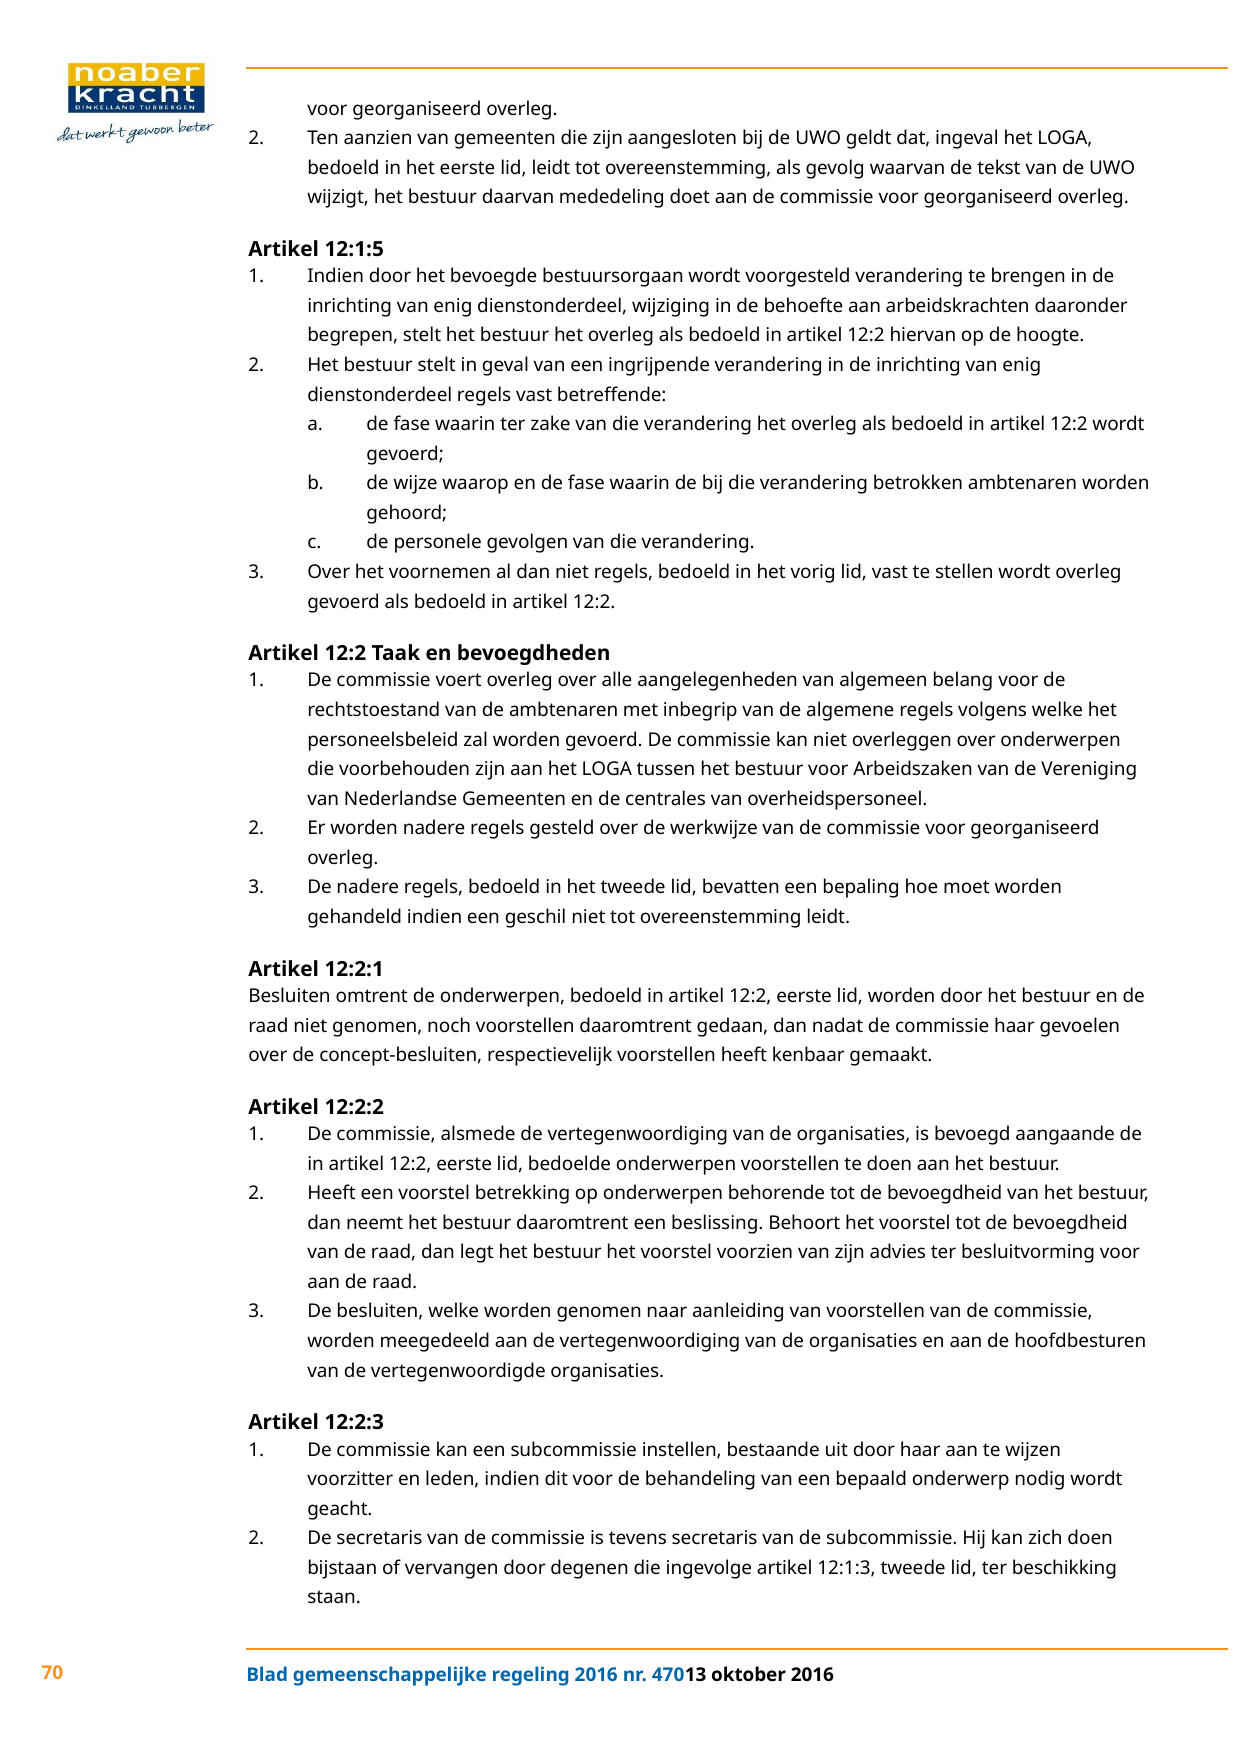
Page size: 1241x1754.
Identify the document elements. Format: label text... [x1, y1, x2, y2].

list Ten aanzien van gemeenten die zijn aangesloten bij de UWO geldt dat, ingeval het LOGA, bedoeld in het eerste lid, leidt tot overeenstemming, als gevolg waarvan de tekst van de UWO wijzigt, het bestuur daarvan mededeling doet aan de commissie voor georganiseerd overleg. [248, 124, 1152, 209]
list De commissie voert overleg over alle aangelegenheden van algemeen belang voor de rechtstoestand van de ambtenaren met inbegrip van de algemene regels volgens welke het personeelsbeleid zal worden gevoerd. De commissie kan niet overleggen over onderwerpen die voorbehouden zijn aan het LOGA tussen het bestuur voor Arbeidszaken van de Vereniging van Nederlandse Gemeenten en de centrales van overheidspersoneel. [248, 667, 1152, 811]
text Besluiten omtrent de onderwerpen, bedoeld in artikel 12:2, eerste lid, worden door het bestuur en de raad niet genomen, noch voorstellen daaromtrent gedaan, dan nadat de commissie haar gevoelen over de concept-besluiten, respectievelijk voorstellen heeft kenbaar gemaakt. [248, 982, 1152, 1067]
list Over het voornemen al dan niet regels, bedoeld in het vorig lid, vast te stellen wordt overleg gevoerd als bedoeld in artikel 12:2. [248, 558, 1152, 613]
list Het bestuur stelt in geval van een ingrijpende verandering in de inrichting van enig dienstonderdeel regels vast betreffende: [248, 351, 1152, 406]
list Er worden nadere regels gesteld over de werkwijze van de commissie voor georganiseerd overleg. [248, 814, 1152, 870]
list de personele gevolgen van die verandering. [307, 529, 1152, 554]
text Artikel 12:2 Taak en bevoegdheden [248, 638, 1152, 667]
list de wijze waarop en de fase waarin de bij die verandering betrokken ambtenaren worden gehoord; [307, 469, 1152, 525]
list Indien door het bevoegde bestuursorgaan wordt voorgesteld verandering te brengen in de inrichting van enig dienstonderdeel, wijziging in de behoefte aan arbeidskrachten daaronder begrepen, stelt het bestuur het overleg als bedoeld in artikel 12:2 hiervan op de hoogte. [248, 262, 1152, 347]
text Artikel 12:2:3 [248, 1407, 1152, 1436]
list De nadere regels, bedoeld in het tweede lid, bevatten een bepaling hoe moet worden gehandeld indien een geschil niet tot overeenstemming leidt. [248, 874, 1152, 929]
text Artikel 12:1:5 [248, 234, 1152, 262]
list de fase waarin ter zake van die verandering het overleg als bedoeld in artikel 12:2 wordt gevoerd; [307, 410, 1152, 466]
list De besluiten, welke worden genomen naar aanleiding van voorstellen van de commissie, worden meegedeeld aan de vertegenwoordiging van de organisaties en aan de hoofdbesturen van de vertegenwoordigde organisaties. [248, 1298, 1152, 1383]
list voor georganiseerd overleg. [248, 95, 1152, 121]
text Artikel 12:2:2 [248, 1092, 1152, 1120]
list De secretaris van de commissie is tevens secretaris van de subcommissie. Hij kan zich doen bijstaan of vervangen door degenen die ingevolge artikel 12:1:3, tweede lid, ter beschikking staan. [248, 1524, 1152, 1609]
picture [41, 47, 231, 172]
list De commissie kan een subcommissie instellen, bestaande uit door haar aan te wijzen voorzitter en leden, indien dit voor de behandeling van een bepaald onderwerp nodig wordt geacht. [248, 1436, 1152, 1521]
list Heeft een voorstel betrekking op onderwerpen behorende tot de bevoegdheid van het bestuur, dan neemt het bestuur daaromtrent een beslissing. Behoort het voorstel tot de bevoegdheid van de raad, dan legt het bestuur het voorstel voorzien van zijn advies ter besluitvorming voor aan de raad. [248, 1179, 1152, 1294]
list De commissie, alsmede de vertegenwoordiging van de organisaties, is bevoegd aangaande de in artikel 12:2, eerste lid, bedoelde onderwerpen voorstellen te doen aan het bestuur. [248, 1120, 1152, 1176]
text Artikel 12:2:1 [248, 954, 1152, 982]
